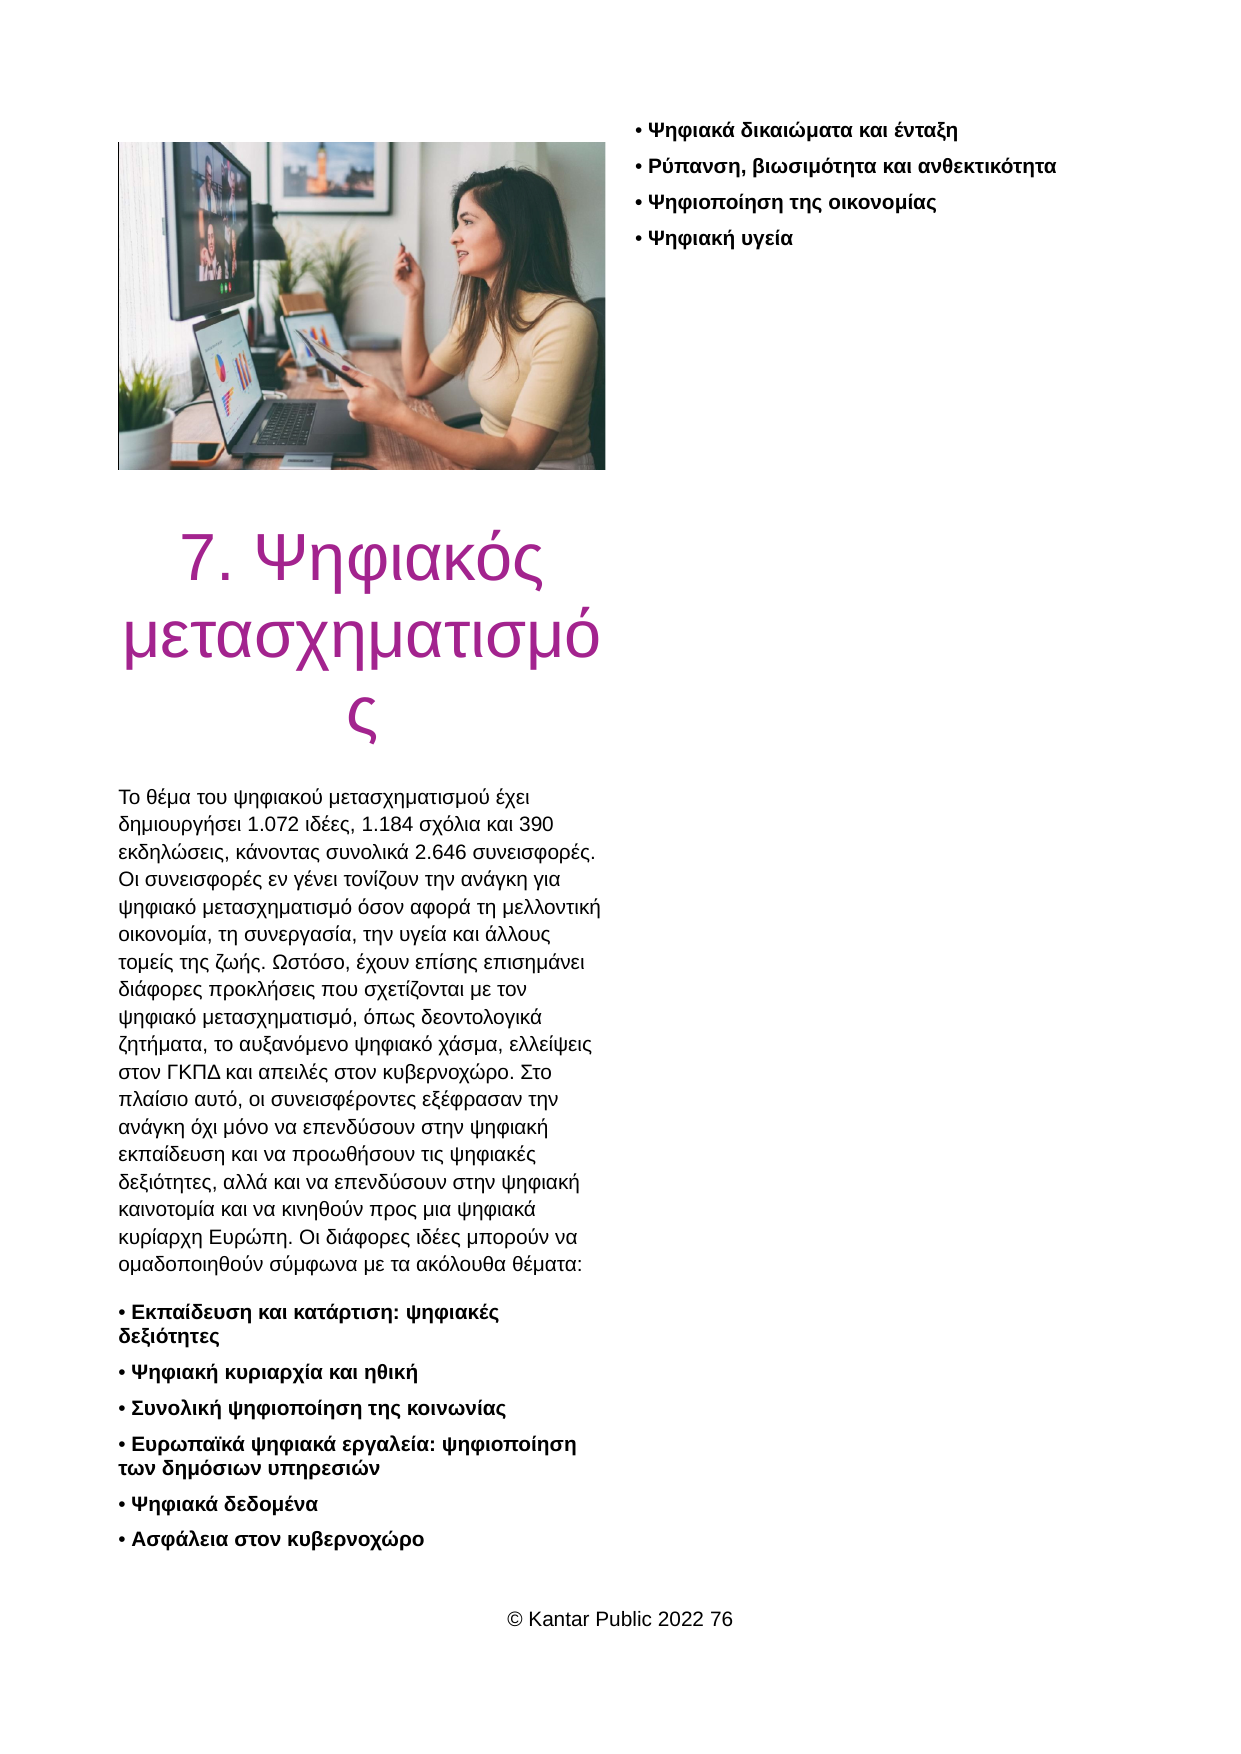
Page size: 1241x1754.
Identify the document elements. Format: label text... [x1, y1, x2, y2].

text • Ψηφιακά δικαιώματα και ένταξη [635, 118, 1122, 142]
text • Εκπαίδευση και κατάρτιση: ψηφιακές δεξιότητες [118, 1300, 605, 1348]
text • Ψηφιακά δεδομένα [118, 1491, 605, 1515]
picture [118, 142, 606, 470]
text • Ψηφιακή υγεία [635, 226, 1122, 249]
text • Ψηφιοποίηση της οικονομίας [635, 190, 1122, 214]
text • Ρύπανση, βιωσιμότητα και ανθεκτικότητα [635, 154, 1122, 178]
text • Ευρωπαϊκά ψηφιακά εργαλεία: ψηφιοποίηση των δημόσιων υπηρεσιών [118, 1432, 605, 1479]
text Το θέμα του ψηφιακού μετασχηματισμού έχει δημιουργήσει 1.072 ιδέες, 1.184 σχόλια και 390 εκδηλώσεις, κάνοντας συνολικά 2.646 συνεισφορές. Οι συνεισφορές εν γένει τονίζουν την ανάγκη για ψηφιακό μετασχηματισμό όσον αφορά τη μελλοντική οικονομία, τη συνεργασία, την υγεία και άλλους τομείς της ζωής. Ωστόσο, έχουν επίσης επισημάνει διάφορες προκλήσεις που σχετίζονται με τον ψηφιακό μετασχηματισμό, όπως δεοντολογικά ζητήματα, το αυξανόμενο ψηφιακό χάσμα, ελλείψεις στον ΓΚΠΔ και απειλές στον κυβερνοχώρο. Στο πλαίσιο αυτό, οι συνεισφέροντες εξέφρασαν την ανάγκη όχι μόνο να επενδύσουν στην ψηφιακή εκπαίδευση και να προωθήσουν τις ψηφιακές δεξιότητες, αλλά και να επενδύσουν στην ψηφιακή καινοτομία και να κινηθούν προς μια ψηφιακά κυρίαρχη Ευρώπη. Οι διάφορες ιδέες μπορούν να ομαδοποιηθούν σύμφωνα με τα ακόλουθα θέματα: [118, 784, 605, 1276]
subtitle 7. Ψηφιακός μετασχηματισμός [118, 518, 605, 748]
text • Ασφάλεια στον κυβερνοχώρο [118, 1527, 605, 1551]
text • Συνολική ψηφιοποίηση της κοινωνίας [118, 1396, 605, 1420]
text • Ψηφιακή κυριαρχία και ηθική [118, 1360, 605, 1384]
